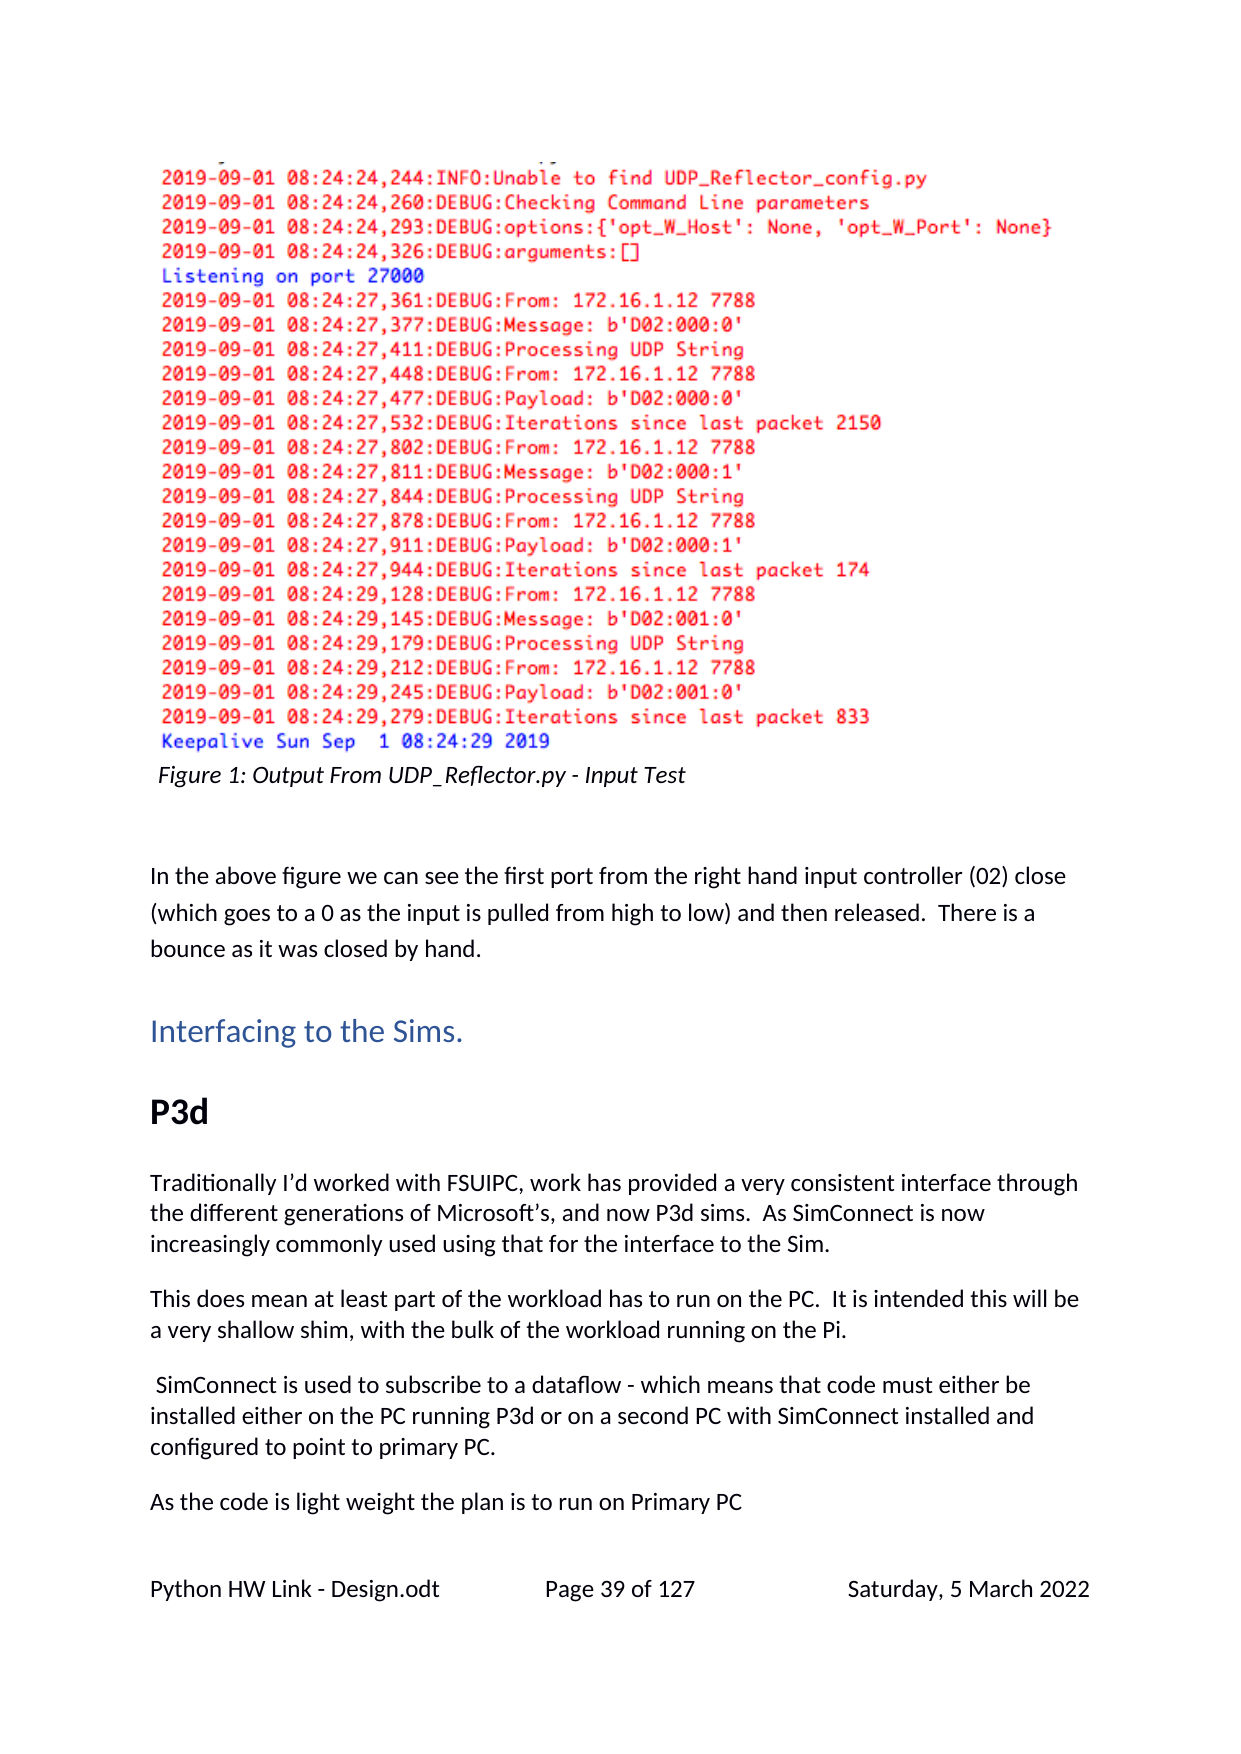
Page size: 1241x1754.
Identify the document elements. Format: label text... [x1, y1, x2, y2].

subtitle Interfacing to the Sims. [150, 1010, 1090, 1050]
text In the above figure we can see the first port from the right hand input controller (02) close (which goes to a 0 as the input is pulled from high to low) and then released. There is a bounce as it was closed by hand. [150, 860, 1090, 964]
subtitle P3d [150, 1088, 1090, 1134]
text This does mean at least part of the workload has to run on the PC. It is intended this will be a very shallow shim, with the bulk of the workload running on the Pi. [150, 1284, 1090, 1345]
text Figure 1: Output From UDP_Reflector.py - Input Test [158, 753, 1082, 789]
text As the code is light weight the plan is to run on Primary PC [150, 1486, 1090, 1517]
picture [157, 162, 1083, 753]
text Traditionally I’d worked with FSUIPC, work has provided a very consistent interface through the different generations of Microsoft’s, and now P3d sims. As SimConnect is now increasingly commonly used using that for the interface to the Sim. [150, 1167, 1090, 1259]
text SimConnect is used to subscribe to a dataflow - which means that code must either be installed either on the PC running P3d or on a second PC with SimConnect installed and configured to point to primary PC. [150, 1370, 1090, 1461]
